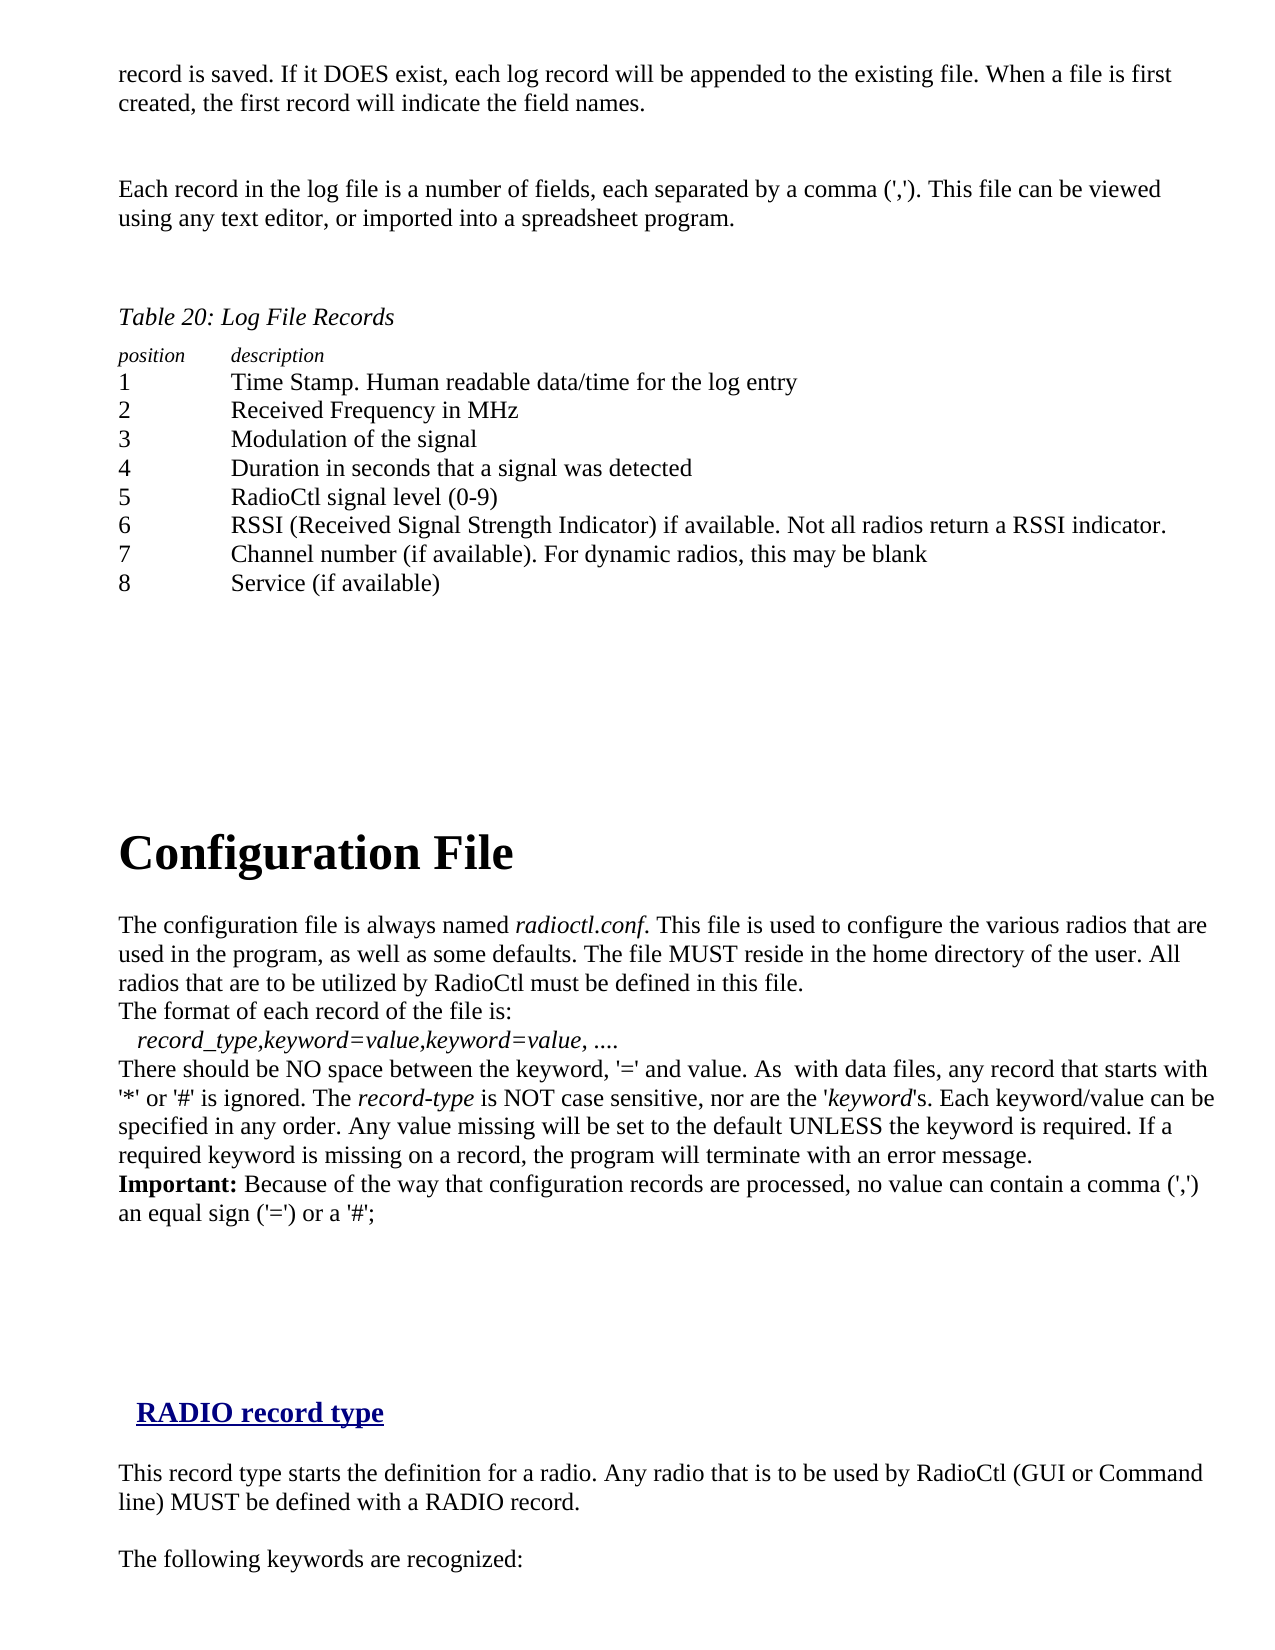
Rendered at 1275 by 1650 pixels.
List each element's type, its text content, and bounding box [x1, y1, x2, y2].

table_header position [118, 343, 231, 367]
text record is saved. If it DOES exist, each log record will be appended to the existing file. When a file is first created, the first record will indicate the field names. [118, 59, 1216, 117]
text The format of each record of the file is: [118, 996, 1216, 1025]
subtitle Configuration File [118, 823, 1216, 881]
table_cell Service (if available) [231, 568, 1217, 597]
table_cell 6 [118, 511, 231, 539]
table_cell 2 [118, 396, 231, 424]
table_cell Modulation of the signal [231, 424, 1217, 453]
table_cell 8 [118, 568, 231, 597]
text Table 20: Log File Records [118, 302, 1216, 330]
table_cell Duration in seconds that a signal was detected [231, 453, 1217, 482]
text Each record in the log file is a number of fields, each separated by a comma (','). This file can be viewed using any text editor, or imported into a spreadsheet program. [118, 174, 1216, 232]
table_cell RSSI (Received Signal Strength Indicator) if available. Not all radios return a RSSI indicator. [231, 511, 1217, 539]
table_cell Received Frequency in MHz [231, 396, 1217, 424]
table_cell Time Stamp. Human readable data/time for the log entry [231, 367, 1217, 396]
table_header description [231, 343, 1217, 367]
table_cell 7 [118, 539, 231, 568]
table_cell RadioCtl signal level (0-9) [231, 482, 1217, 511]
table_cell 4 [118, 453, 231, 482]
text This record type starts the definition for a radio. Any radio that is to be used by RadioCtl (GUI or Command line) MUST be defined with a RADIO record. [118, 1458, 1216, 1516]
table_cell 5 [118, 482, 231, 511]
table_cell Channel number (if available). For dynamic radios, this may be blank [231, 539, 1217, 568]
text The configuration file is always named radioctl.conf. This file is used to configure the various radios that are used in the program, as well as some defaults. The file MUST reside in the home directory of the user. All radios that are to be utilized by RadioCtl must be defined in this file. [118, 910, 1216, 996]
text The following keywords are recognized: [118, 1544, 1216, 1573]
table_cell 3 [118, 424, 231, 453]
subtitle RADIO record type [136, 1395, 1216, 1429]
text Important: Because of the way that configuration records are processed, no value can contain a comma (',') an equal sign ('=') or a '#'; [118, 1169, 1216, 1226]
table_cell 1 [118, 367, 231, 396]
text record_type,keyword=value,keyword=value, .... [118, 1025, 1216, 1054]
text There should be NO space between the keyword, '=' and value. As with data files, any record that starts with '*' or '#' is ignored. The record-type is NOT case sensitive, nor are the 'keyword's. Each keyword/value can be specified in any order. Any value missing will be set to the default UNLESS the keyword is required. If a required keyword is missing on a record, the program will terminate with an error message. [118, 1054, 1216, 1169]
